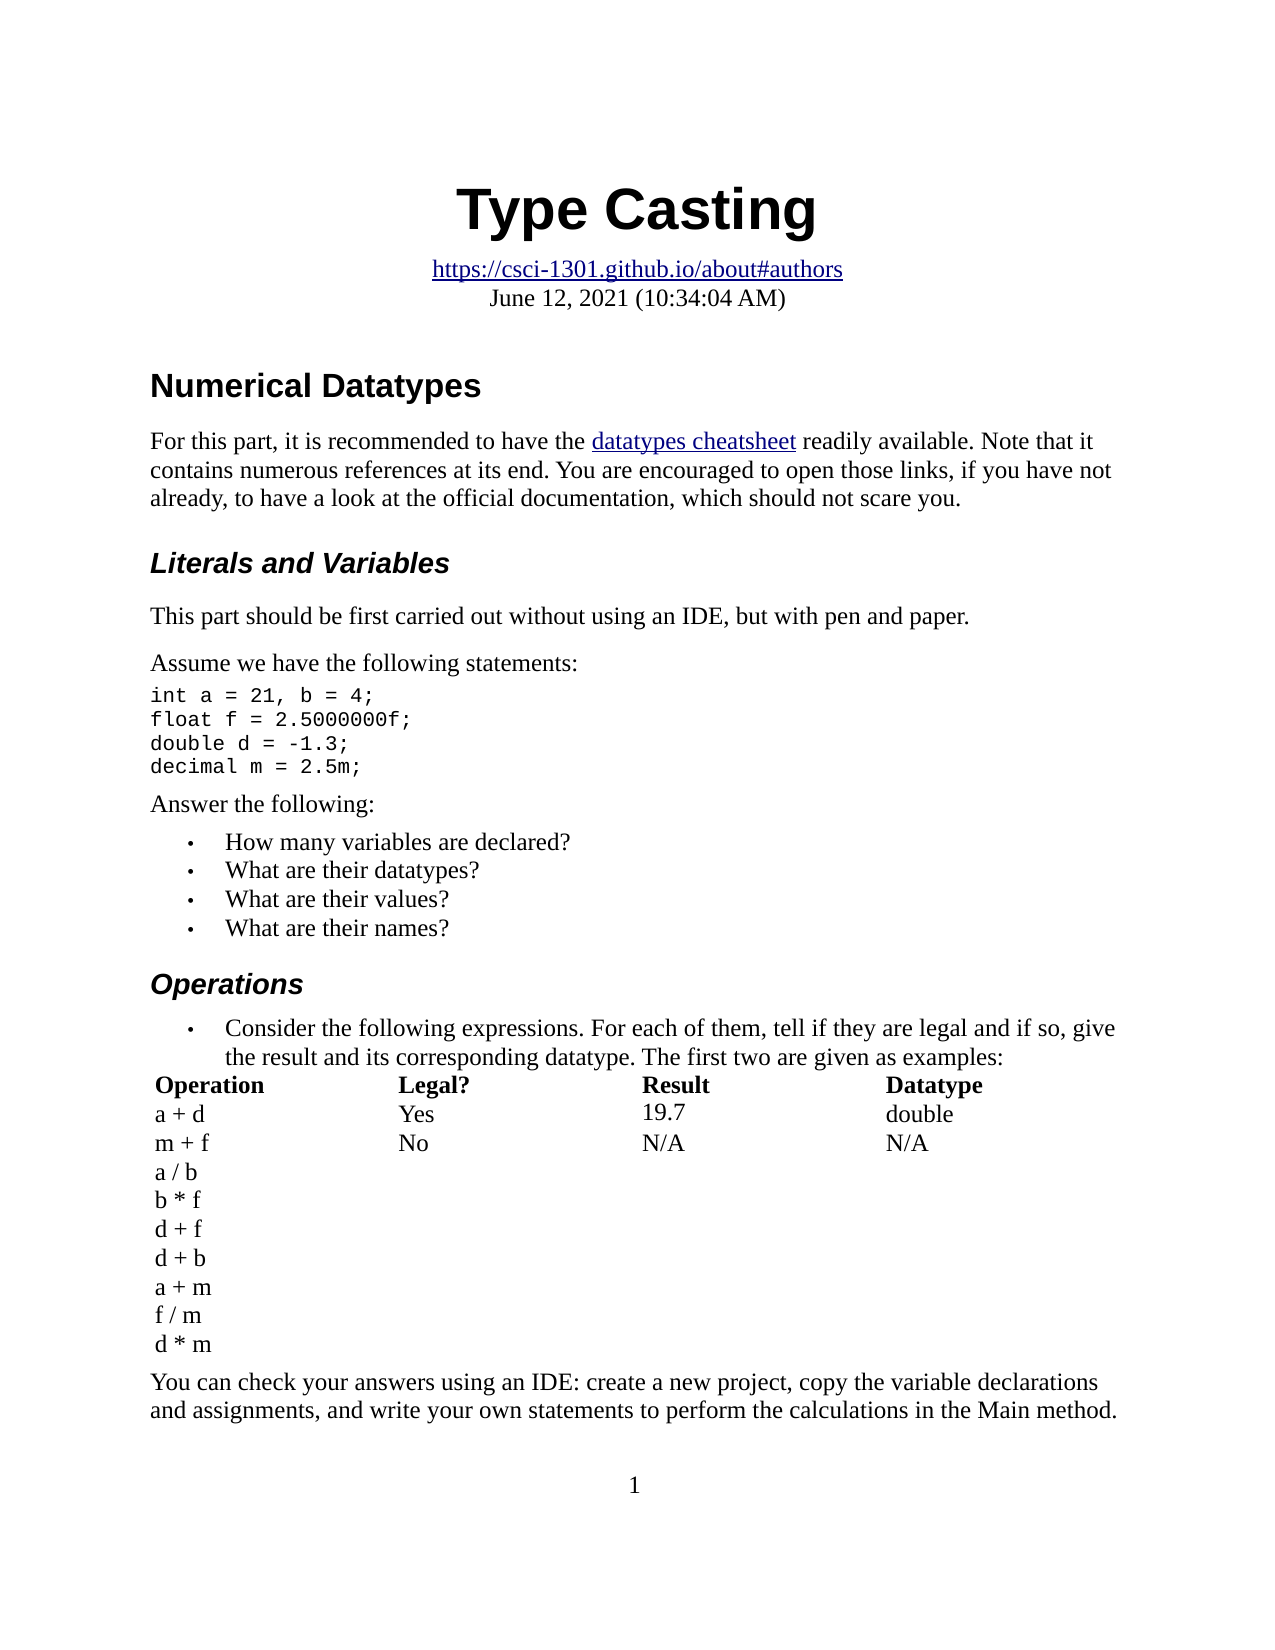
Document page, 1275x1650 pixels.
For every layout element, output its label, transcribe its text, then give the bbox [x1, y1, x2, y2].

text For this part, it is recommended to have the datatypes cheatsheet readily available. Note that it contains numerous references at its end. You are encouraged to open those links, if you have not already, to have a look at the official documentation, which should not scare you. [150, 426, 1125, 512]
table_cell [394, 1300, 637, 1329]
table_cell [638, 1243, 881, 1272]
list What are their datatypes? [187, 856, 1125, 884]
table_cell [394, 1157, 637, 1185]
table_cell Yes [394, 1099, 637, 1128]
text int a = 21, b = 4; [150, 686, 1125, 709]
table_cell [638, 1185, 881, 1214]
table_cell m + f [150, 1128, 394, 1157]
table_cell [638, 1300, 881, 1329]
subtitle Numerical Datatypes [150, 366, 1125, 404]
subtitle Operations [150, 967, 1125, 1000]
table_cell a + d [150, 1099, 394, 1128]
table_cell No [394, 1128, 637, 1157]
table_cell [638, 1157, 881, 1185]
table_cell d + b [150, 1243, 394, 1272]
table_cell d * m [150, 1329, 394, 1358]
table_cell [394, 1243, 637, 1272]
text You can check your answers using an IDE: create a new project, copy the variable declarations and assignments, and write your own statements to perform the calculations in the Main method. [150, 1367, 1125, 1424]
table_cell [881, 1329, 1125, 1358]
table_cell N/A [638, 1128, 881, 1157]
title Type Casting [150, 175, 1125, 242]
table_cell [881, 1243, 1125, 1272]
text June 12, 2021 (10:34:04 AM) [150, 283, 1125, 312]
table_cell [638, 1099, 881, 1128]
table_cell N/A [881, 1128, 1125, 1157]
table_header Result [638, 1070, 881, 1099]
list How many variables are declared? [187, 827, 1125, 856]
table_cell [394, 1185, 637, 1214]
subtitle Literals and Variables [150, 546, 1125, 580]
table_cell a / b [150, 1157, 394, 1185]
table_cell [394, 1272, 637, 1300]
table_cell [638, 1329, 881, 1358]
table_cell b * f [150, 1185, 394, 1214]
table_cell [881, 1157, 1125, 1185]
table_header Operation [150, 1070, 394, 1099]
text decimal m = 2.5m; [150, 756, 1125, 780]
table_cell [638, 1214, 881, 1243]
text This part should be first carried out without using an IDE, but with pen and paper. [150, 601, 1125, 630]
table_cell double [881, 1099, 1125, 1128]
table_cell [881, 1300, 1125, 1329]
list What are their values? [187, 884, 1125, 913]
table_cell [881, 1272, 1125, 1300]
list Consider the following expressions. For each of them, tell if they are legal and if so, give the result and its corresponding datatype. The first two are given as examples: [187, 1013, 1125, 1070]
table_cell [394, 1329, 637, 1358]
table_cell f / m [150, 1300, 394, 1329]
table_cell d + f [150, 1214, 394, 1243]
table_cell [881, 1185, 1125, 1214]
text https://csci-1301.github.io/about#authors [150, 254, 1125, 283]
table_cell [881, 1214, 1125, 1243]
text Assume we have the following statements: [150, 648, 1125, 677]
text Answer the following: [150, 789, 1125, 818]
list What are their names? [187, 913, 1125, 942]
table_cell a + m [150, 1272, 394, 1300]
table_cell [638, 1272, 881, 1300]
table_header Legal? [394, 1070, 637, 1099]
text float f = 2.5000000f; [150, 709, 1125, 733]
text double d = -1.3; [150, 733, 1125, 756]
table_cell [394, 1214, 637, 1243]
table_header Datatype [881, 1070, 1125, 1099]
